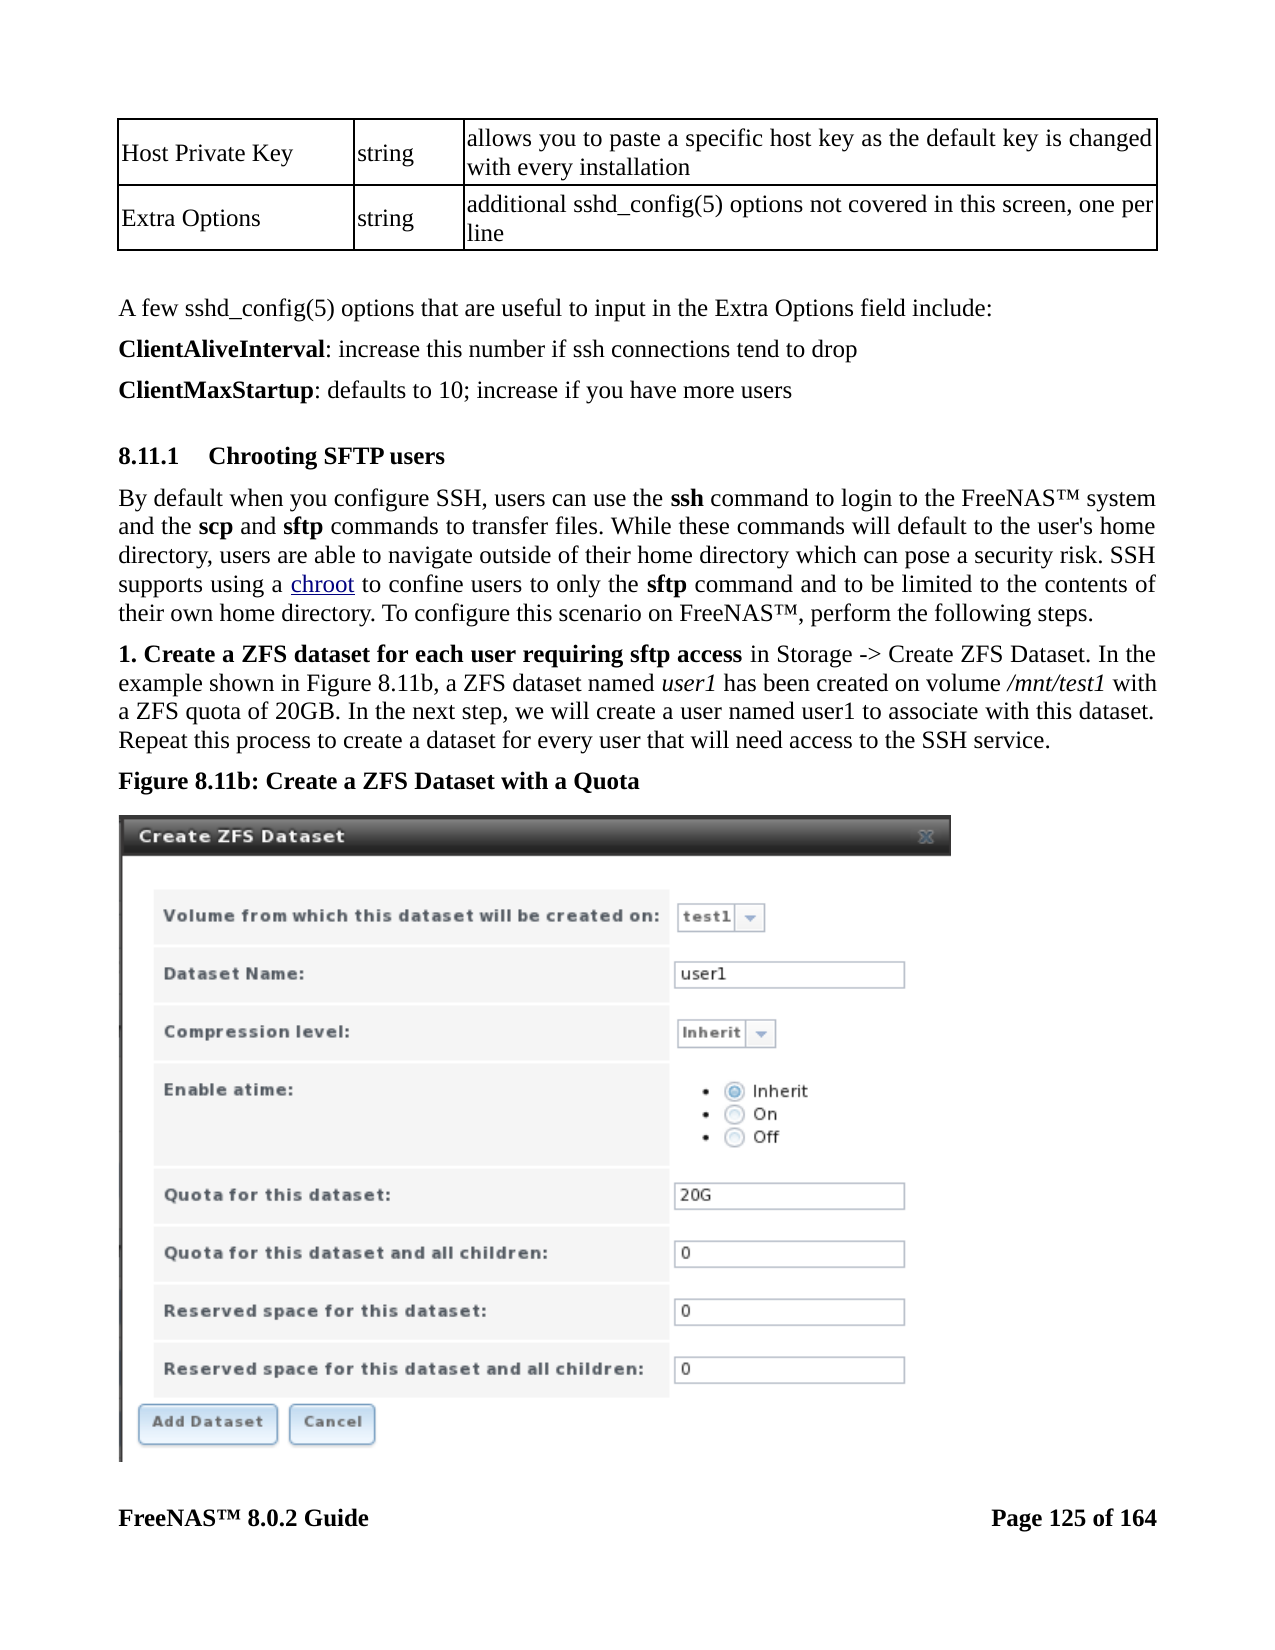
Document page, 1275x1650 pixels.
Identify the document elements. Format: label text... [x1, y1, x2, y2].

text Figure 8.11b: Create a ZFS Dataset with a Quota [118, 766, 1157, 795]
subtitle Chrooting SFTP users [118, 441, 1157, 470]
text ClientAliveInterval: increase this number if ssh connections tend to drop [118, 334, 1157, 363]
table_cell additional sshd_config(5) options not covered in this screen, one per line [465, 186, 1156, 249]
table_cell Extra Options [119, 186, 353, 249]
table_cell string [355, 120, 463, 184]
table_cell Host Private Key [119, 120, 353, 184]
picture [118, 815, 951, 1462]
text A few sshd_config(5) options that are useful to input in the Extra Options field include: [118, 293, 1157, 321]
table_cell allows you to paste a specific host key as the default key is changed with every installation [465, 120, 1156, 184]
text 1. Create a ZFS dataset for each user requiring sftp access in Storage -> Create ZFS Dataset. In the example shown in Figure 8.11b, a ZFS dataset named user1 has been created on volume /mnt/test1 with a ZFS quota of 20GB. In the next step, we will create a user named user1 to associate with this dataset. Repeat this process to create a dataset for every user that will need access to the SSH service. [118, 639, 1157, 754]
text ClientMaxStartup: defaults to 10; increase if you have more users [118, 375, 1157, 404]
table_cell string [355, 186, 463, 249]
text By default when you configure SSH, users can use the ssh command to login to the FreeNAS™ system and the scp and sftp commands to transfer files. While these commands will default to the user's home directory, users are able to navigate outside of their home directory which can pose a security risk. SSH supports using a chroot to confine users to only the sftp command and to be limited to the contents of their own home directory. To configure this scenario on FreeNAS™, perform the following steps. [118, 483, 1157, 626]
